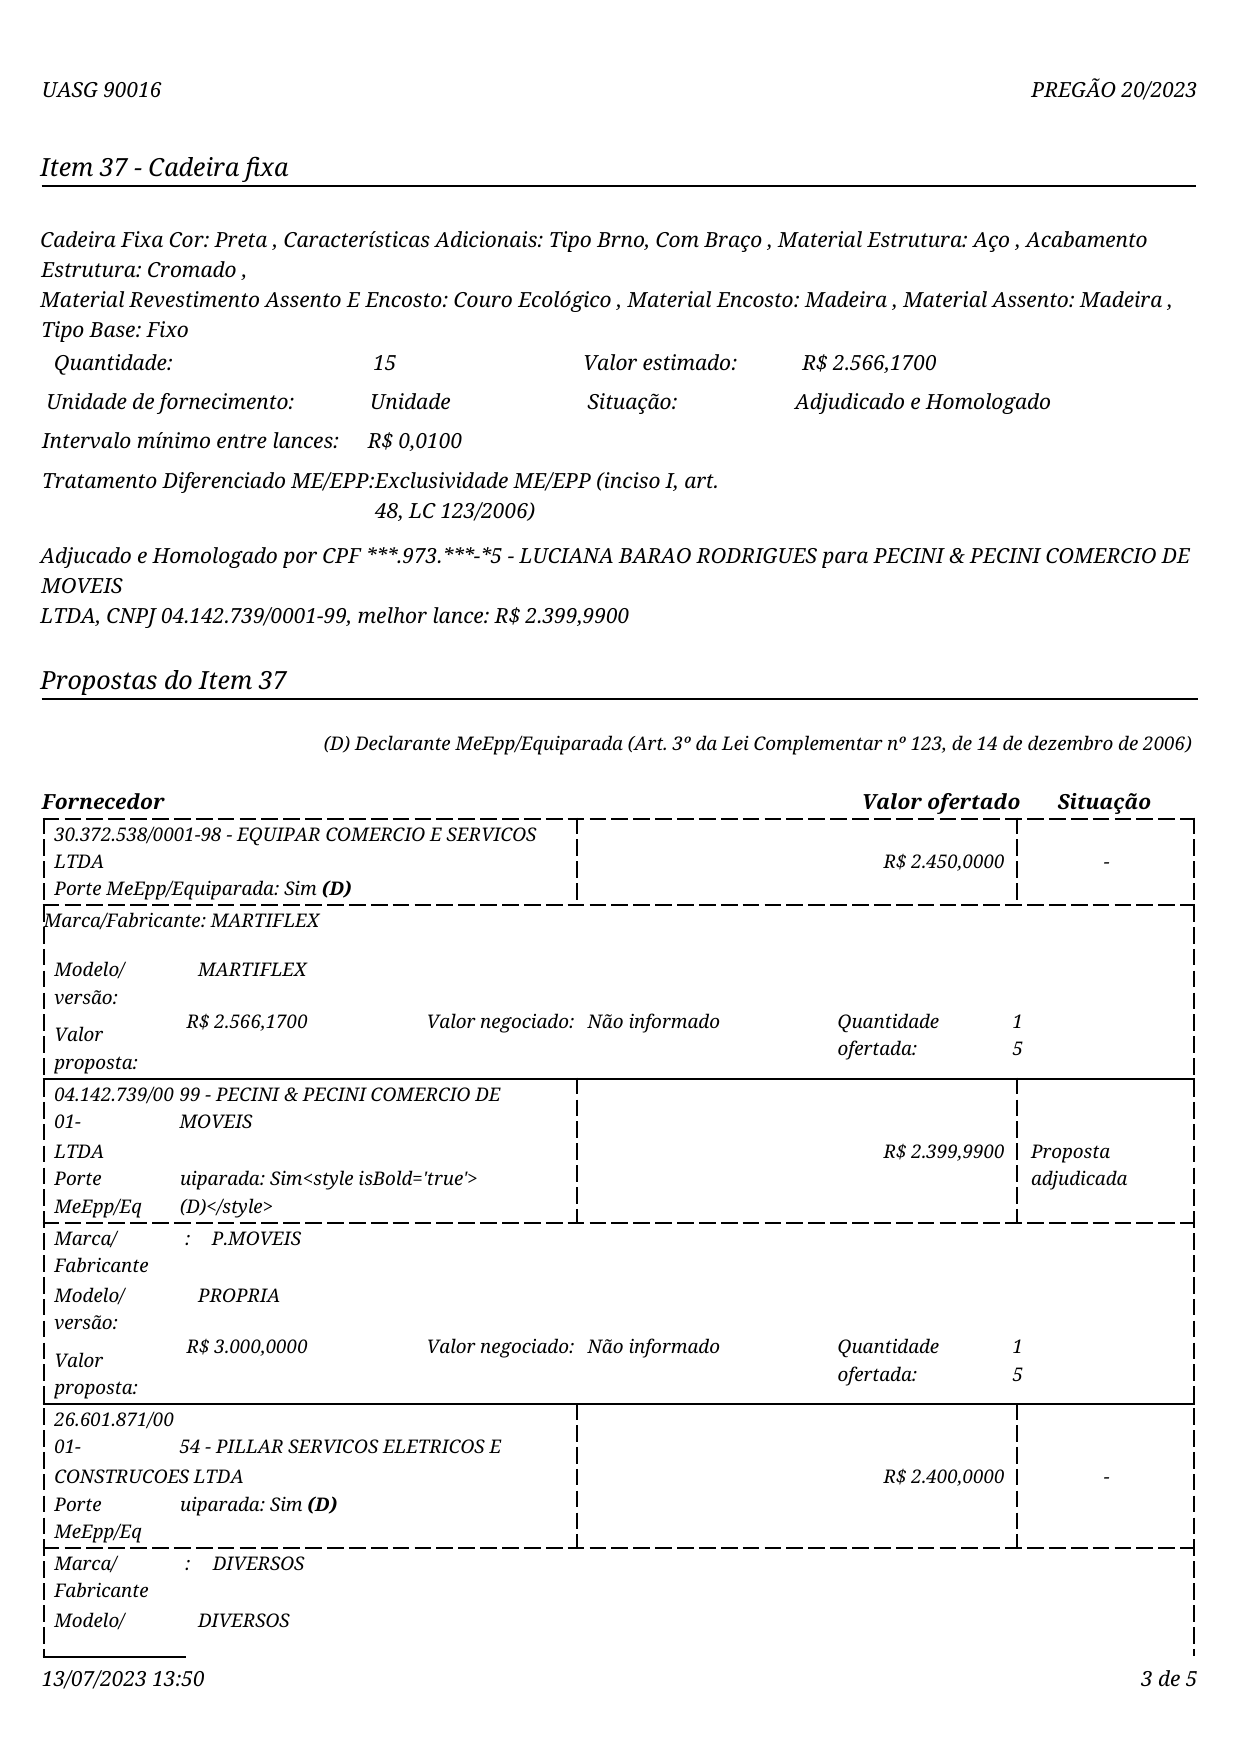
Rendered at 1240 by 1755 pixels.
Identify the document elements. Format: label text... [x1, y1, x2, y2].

table_cell [1017, 1405, 1031, 1462]
table_cell [577, 1222, 837, 1281]
table_cell Marca/Fabricante [44, 1547, 186, 1606]
table_cell [1017, 1137, 1031, 1222]
table_cell R$ 3.000,0000 Valor negociado: [186, 1330, 577, 1403]
table_cell [1031, 1222, 1194, 1281]
table_cell [1031, 1405, 1194, 1462]
table_cell Marca/Fabricante [44, 1222, 186, 1281]
table_cell [448, 1463, 577, 1547]
table_cell [1031, 1281, 1194, 1330]
text Quantidade: 15 Valor estimado: R$ 2.566,1700 [42, 348, 1199, 376]
table_header 30.372.538/0001-98 - EQUIPAR COMERCIO E SERVICOS LTDA Porte MeEpp/Equiparada: Sim (D) [44, 818, 577, 904]
table_cell Modelo/versão: Valor proposta: [44, 955, 186, 1078]
table_cell CONSTRUCOE Porte MeEpp/Eq [44, 1463, 186, 1547]
text Adjucado e Homologado por CPF ***.973.***-*5 - LUCIANA BARAO RODRIGUES para PECINI & PECINI COMERCIO DE MOVEIS [40, 541, 1199, 599]
table_cell LTDA Porte MeEpp/Eq [44, 1137, 186, 1222]
table_cell 54 - PILLAR SERVICOS ELETRICOS E [186, 1405, 577, 1462]
text 48, LC 123/2006) [375, 496, 1199, 524]
table_cell MARTIFLEX [186, 955, 577, 1004]
text Propostas do Item 37 [40, 663, 1199, 697]
text Fornecedor Valor ofertado Situação [42, 787, 1199, 816]
table_cell : P.MOVEIS [186, 1222, 577, 1281]
table_cell Não informado [577, 1005, 837, 1078]
table_cell 04.142.739/0001- [44, 1080, 186, 1137]
table_header [1017, 818, 1031, 904]
text Tratamento Diferenciado ME/EPP: Exclusividade ME/EPP (inciso I, art. [42, 466, 1199, 494]
table_cell Quantidade ofertada: [838, 1005, 1002, 1078]
table_cell [577, 1463, 837, 1547]
table_cell 15 [1002, 1330, 1031, 1403]
table_cell S LTDA uiparada: Sim (D) [186, 1463, 448, 1547]
table_cell [838, 1606, 1031, 1656]
table_cell Proposta adjudicada [1031, 1137, 1194, 1222]
table_cell : DIVERSOS [186, 1547, 448, 1606]
table_cell [448, 1606, 577, 1656]
table_cell Modelo/versão: Valor proposta: [44, 1281, 186, 1403]
table_cell [1031, 1330, 1194, 1403]
table_cell [838, 904, 1031, 955]
table_cell R$ 2.400,0000 [838, 1463, 1017, 1547]
text LTDA, CNPJ 04.142.739/0001-99, melhor lance: R$ 2.399,9900 [40, 601, 1199, 629]
text (D) Declarante MeEpp/Equiparada (Art. 3º da Lei Complementar nº 123, de 14 de dezembro de 2006) [42, 730, 1194, 755]
table_cell Modelo/ [44, 1606, 186, 1656]
table_cell [838, 955, 1031, 1004]
table_cell [838, 1547, 1031, 1606]
table_cell 99 - PECINI & PECINI COMERCIO DE MOVEIS [186, 1080, 577, 1137]
table_cell 15 [1002, 1005, 1031, 1078]
table_cell [1031, 1547, 1194, 1606]
table_cell [577, 1547, 837, 1606]
table_cell [1017, 1463, 1031, 1547]
table_header [577, 818, 837, 904]
table_cell PROPRIA [186, 1281, 577, 1330]
table_cell Não informado [577, 1330, 837, 1403]
text Unidade de fornecimento: Unidade Situação: Adjudicado e Homologado [42, 387, 1199, 416]
table_cell [577, 1137, 837, 1222]
table_cell [577, 1080, 837, 1137]
table_cell [1031, 955, 1194, 1004]
table_cell [577, 904, 837, 955]
table_cell [838, 1405, 1017, 1462]
text Intervalo mínimo entre lances: R$ 0,0100 [42, 427, 1199, 455]
table_cell [838, 1080, 1017, 1137]
table_cell [448, 1547, 577, 1606]
table_header - [1031, 818, 1194, 904]
text Material Revestimento Assento E Encosto: Couro Ecológico , Material Encosto: Madeira , Material Assento: Madeira , Tipo Base: Fixo [40, 285, 1199, 343]
table_cell [838, 1222, 1031, 1281]
table_cell R$ 2.566,1700 Valor negociado: [186, 1005, 577, 1078]
table_cell [577, 1281, 837, 1330]
table_cell DIVERSOS [186, 1606, 448, 1656]
table_cell [1031, 1005, 1194, 1078]
table_cell Quantidade ofertada: [838, 1330, 1002, 1403]
table_cell [1031, 1606, 1194, 1656]
text Cadeira Fixa Cor: Preta , Características Adicionais: Tipo Brno, Com Braço , Material Estrutura: Aço , Acabamento Estrutura: Cromado , [40, 226, 1199, 283]
table_cell R$ 2.399,9900 [838, 1137, 1017, 1222]
table_cell 26.601.871/0001- [44, 1405, 186, 1462]
table_cell Marca/Fabricante: MARTIFLEX [44, 904, 577, 955]
table_header R$ 2.450,0000 [838, 818, 1017, 904]
table_cell [577, 1606, 837, 1656]
table_cell [577, 955, 837, 1004]
table_cell uiparada: Sim<style isBold='true'> (D)</style> [186, 1137, 577, 1222]
text Item 37 - Cadeira fixa [40, 150, 1199, 184]
table_cell [1031, 1080, 1194, 1137]
table_cell [577, 1405, 837, 1462]
table_cell [1017, 1080, 1031, 1137]
table_cell [838, 1281, 1031, 1330]
table_cell [1031, 904, 1194, 955]
table_cell - [1031, 1463, 1194, 1547]
